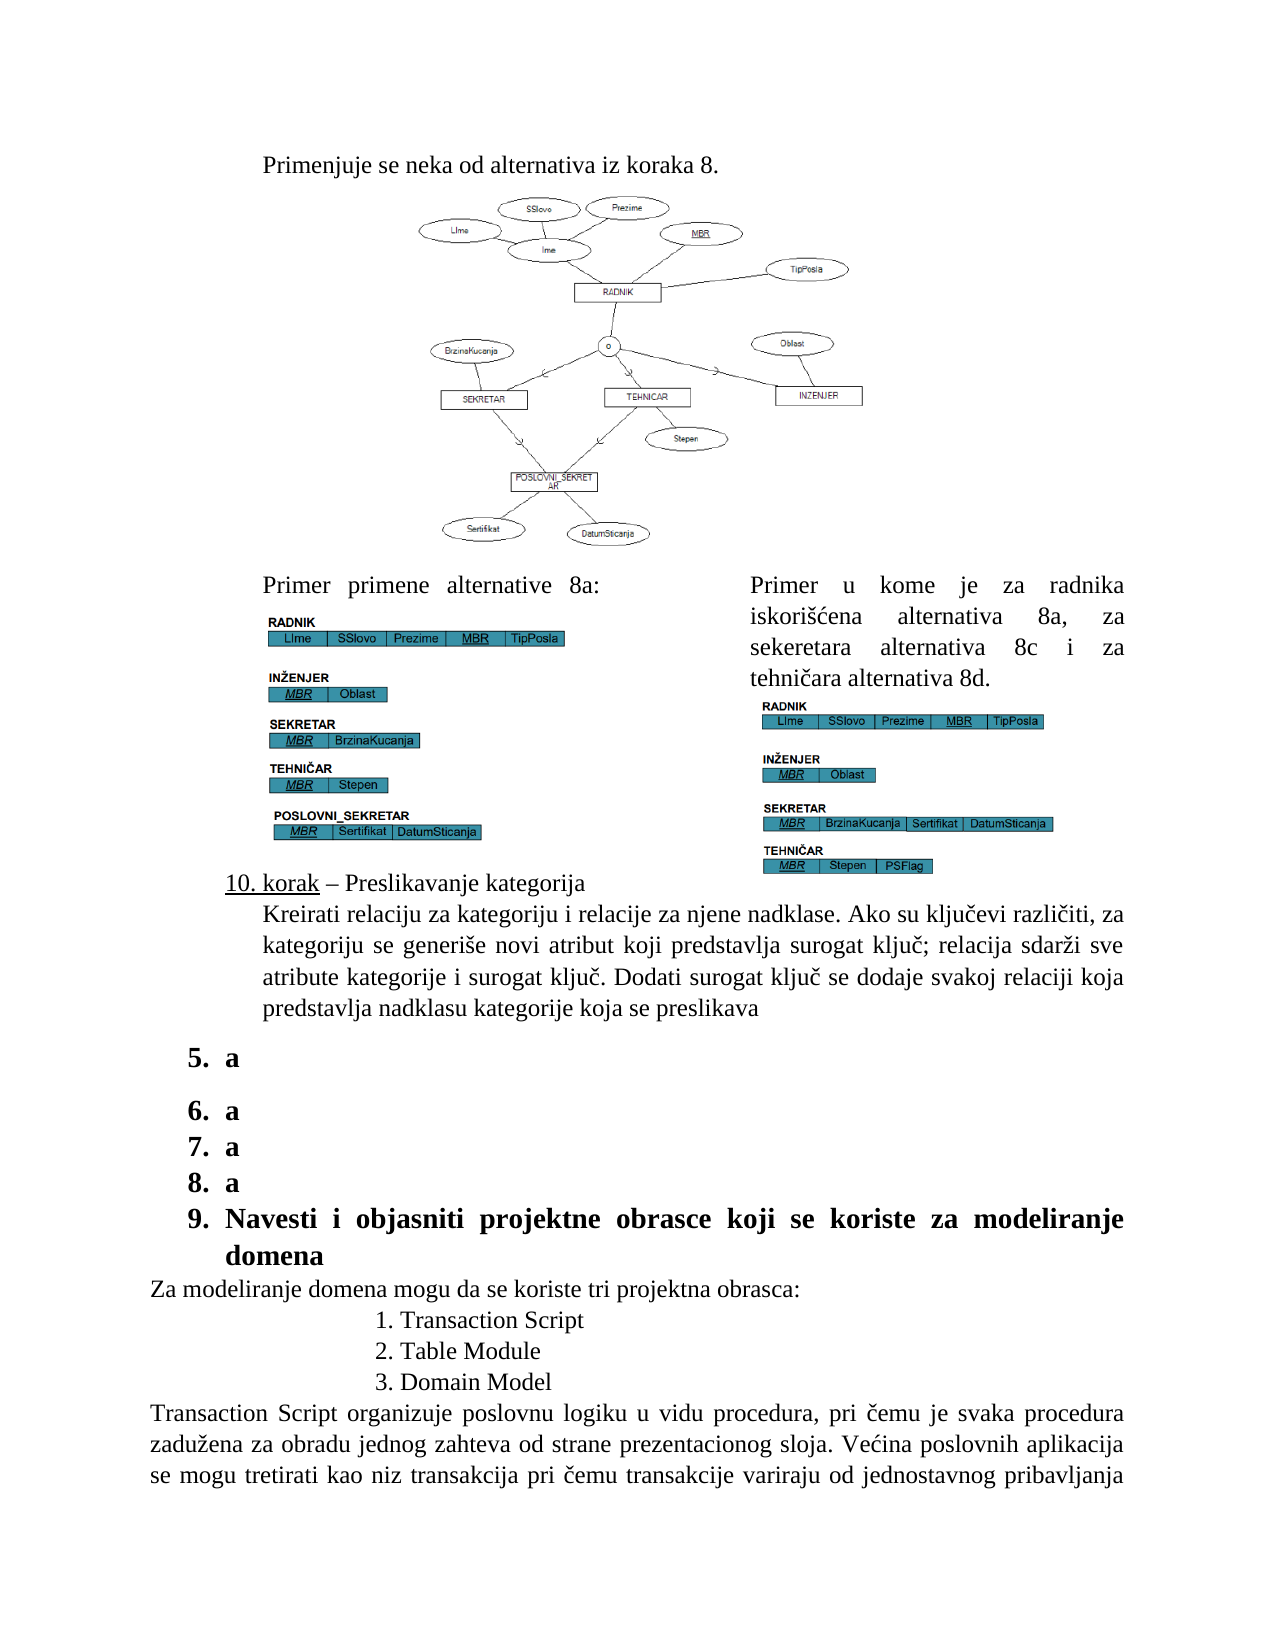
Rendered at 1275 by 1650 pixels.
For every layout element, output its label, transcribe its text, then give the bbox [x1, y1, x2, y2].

list Primenjuje se neka od alternativa iz koraka 8. [262, 150, 1125, 179]
list Primer primene alternative 8a: [262, 570, 600, 630]
list Transaction Script organizuje poslovnu logiku u vidu procedura, pri čemu je svaka procedura zadužena za obradu jednog zahteva od strane prezentacionog sloja. Većina poslovnih aplikacija se mogu tretirati kao niz transakcija pri čemu transakcije variraju od jednostavnog pribavljanja [150, 1398, 1125, 1489]
list Za modeliranje domena mogu da se koriste tri projektna obrasca: [150, 1274, 1125, 1303]
picture [261, 612, 573, 848]
list a [187, 1129, 1125, 1163]
list a [187, 1093, 1125, 1127]
list 1. Transaction Script [150, 1305, 1125, 1334]
list Navesti i objasniti projektne obrasce koji se koriste za modeliranje domena [187, 1202, 1125, 1271]
list Primer u kome je za radnika iskorišćena alternativa 8a, za sekeretara alternativa 8c i za tehničara alternativa 8d. [712, 570, 1125, 692]
list a [187, 1166, 1125, 1199]
list 2. Table Module [150, 1336, 1125, 1365]
list Kreirati relaciju za kategoriju i relacije za njene nadklase. Ako su ključevi različiti, za kategoriju se generiše novi atribut koji predstavlja surogat ključ; relacija sdarži sve atribute kategorije i surogat ključ. Dodati surogat ključ se dodaje svakoj relaciji koja predstavlja nadklasu kategorije koja se preslikava [262, 899, 1125, 1021]
picture [402, 183, 873, 552]
list 3. Domain Model [150, 1367, 1125, 1396]
picture [753, 695, 1060, 868]
list 10. korak – Preslikavanje kategorija [187, 868, 1125, 897]
list a [187, 1040, 1125, 1074]
